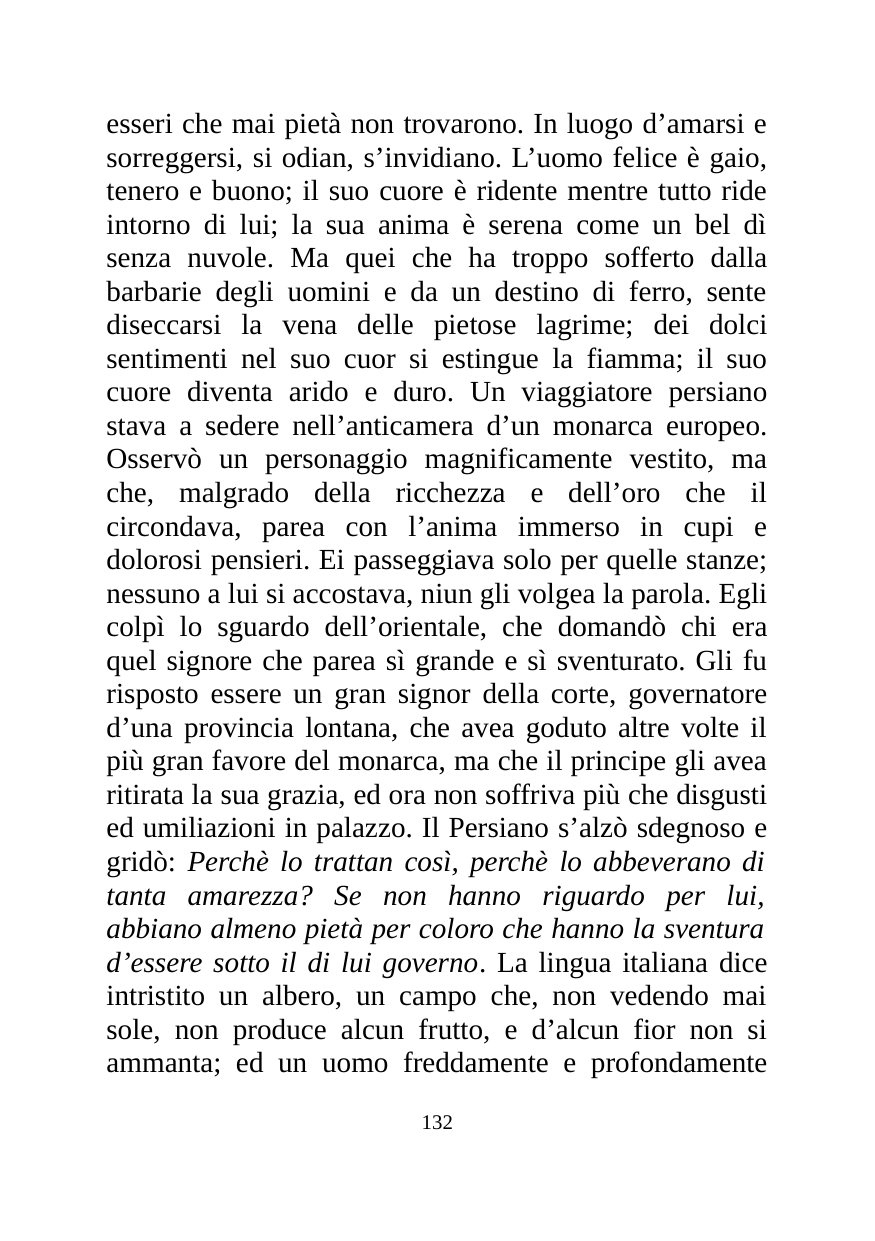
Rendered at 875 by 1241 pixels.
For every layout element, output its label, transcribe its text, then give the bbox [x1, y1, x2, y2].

text esseri che mai pietà non trovarono. In luogo d’amarsi e sorreggersi, si odian, s’invidiano. L’uomo felice è gaio, tenero e buono; il suo cuore è ridente mentre tutto ride intorno di lui; la sua anima è serena come un bel dì senza nuvole. Ma quei che ha troppo sofferto dalla barbarie degli uomini e da un destino di ferro, sente diseccarsi la vena delle pietose lagrime; dei dolci sentimenti nel suo cuor si estingue la fiamma; il suo cuore diventa arido e duro. Un viaggiatore persiano stava a sedere nell’anticamera d’un monarca europeo. Osservò un personaggio magnificamente vestito, ma che, malgrado della ricchezza e dell’oro che il circondava, parea con l’anima immerso in cupi e dolorosi pensieri. Ei passeggiava solo per quelle stanze; nessuno a lui si accostava, niun gli volgea la parola. Egli colpì lo sguardo dell’orientale, che domandò chi era quel signore che parea sì grande e sì sventurato. Gli fu risposto essere un gran signor della corte, governatore d’una provincia lontana, che avea goduto altre volte il più gran favore del monarca, ma che il principe gli avea ritirata la sua grazia, ed ora non soffriva più che disgusti ed umiliazioni in palazzo. Il Persiano s’alzò sdegnoso e gridò: Perchè lo trattan così, perchè lo abbeverano di tanta amarezza? Se non hanno riguardo per lui, abbiano almeno pietà per coloro che hanno la sventura d’essere sotto il di lui governo. La lingua italiana dice intristito un albero, un campo che, non vedendo mai sole, non produce alcun frutto, e d’alcun fior non si ammanta; ed un uomo freddamente e profondamente [106, 106, 768, 1079]
